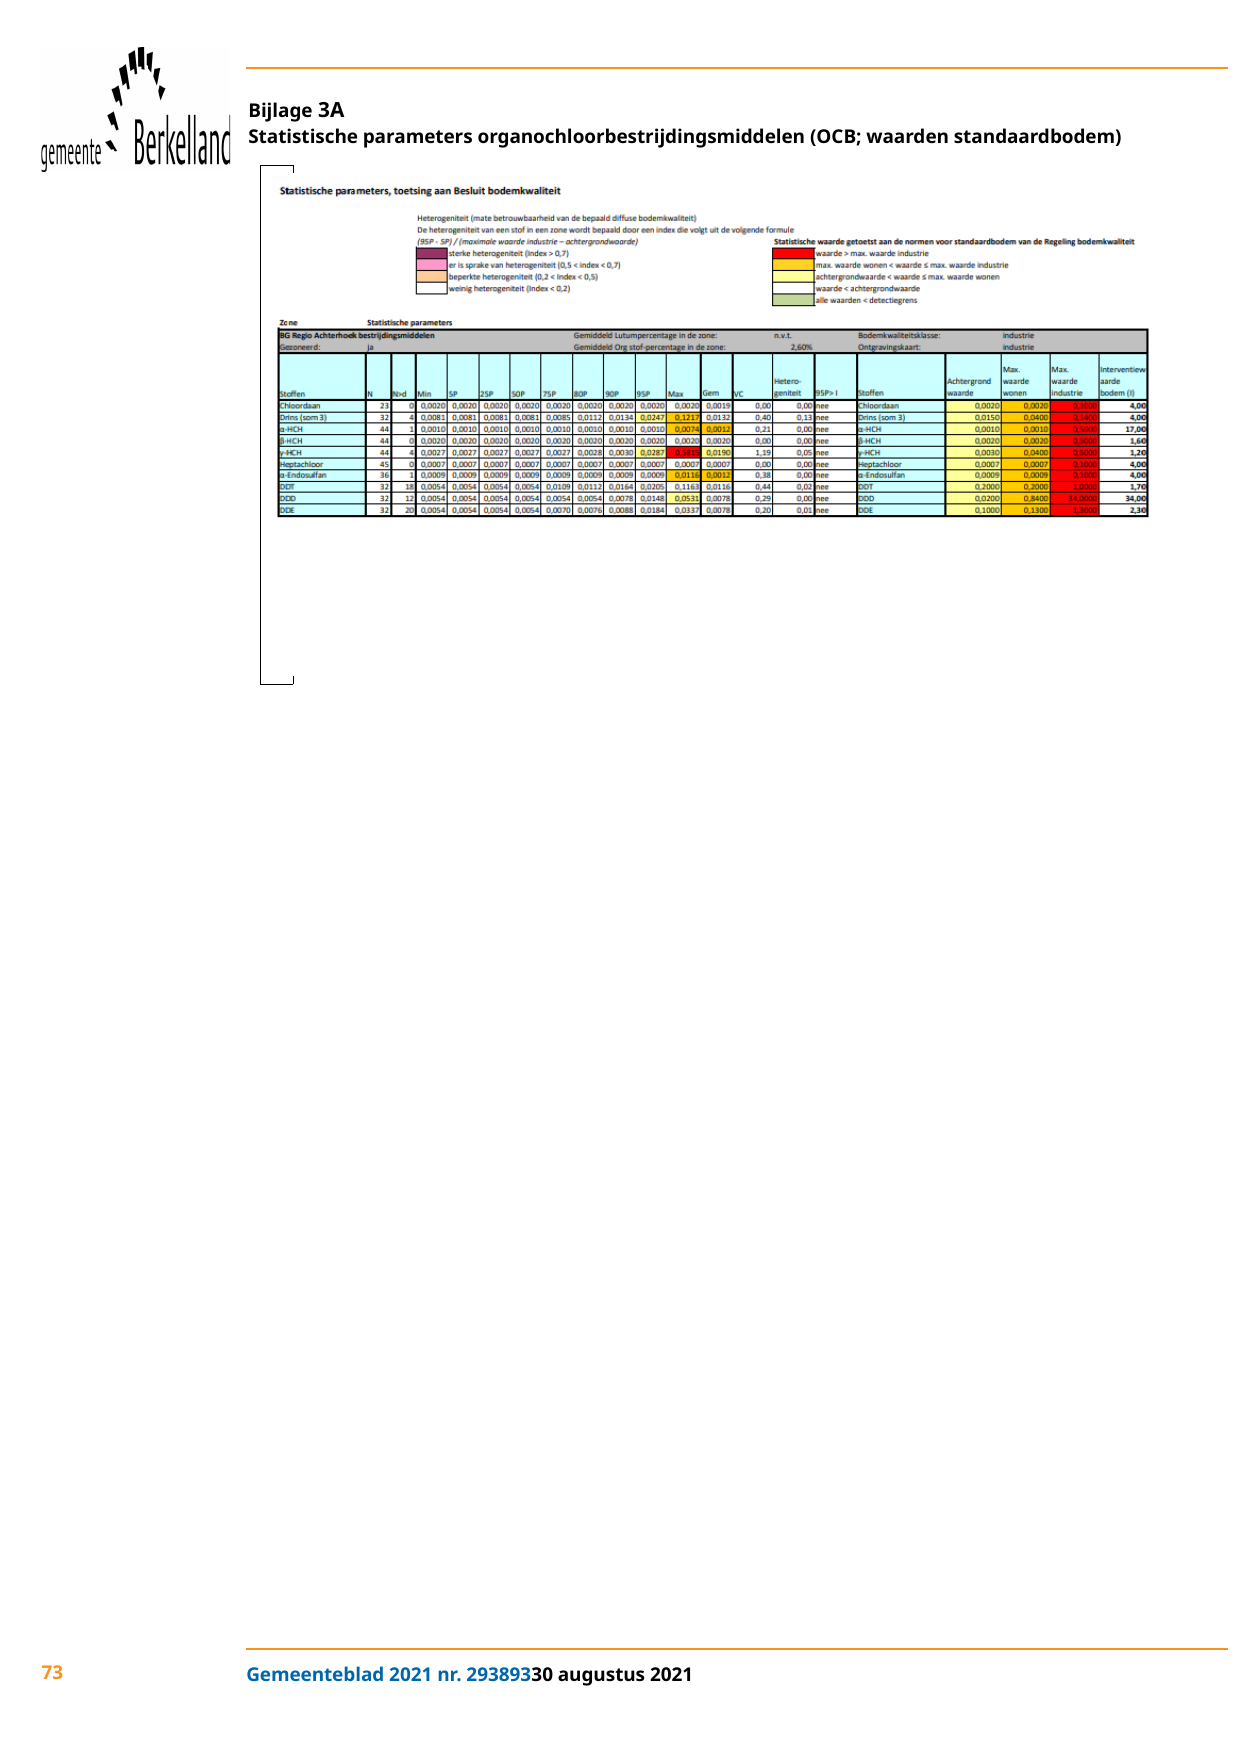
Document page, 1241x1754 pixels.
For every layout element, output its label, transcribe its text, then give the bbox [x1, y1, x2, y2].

text Bijlage 3A [248, 95, 1152, 123]
text Statistische parameters organochloorbestrijdingsmiddelen (OCB; waarden standaardbodem) [248, 123, 1152, 149]
picture [41, 47, 231, 172]
picture [268, 173, 1173, 676]
